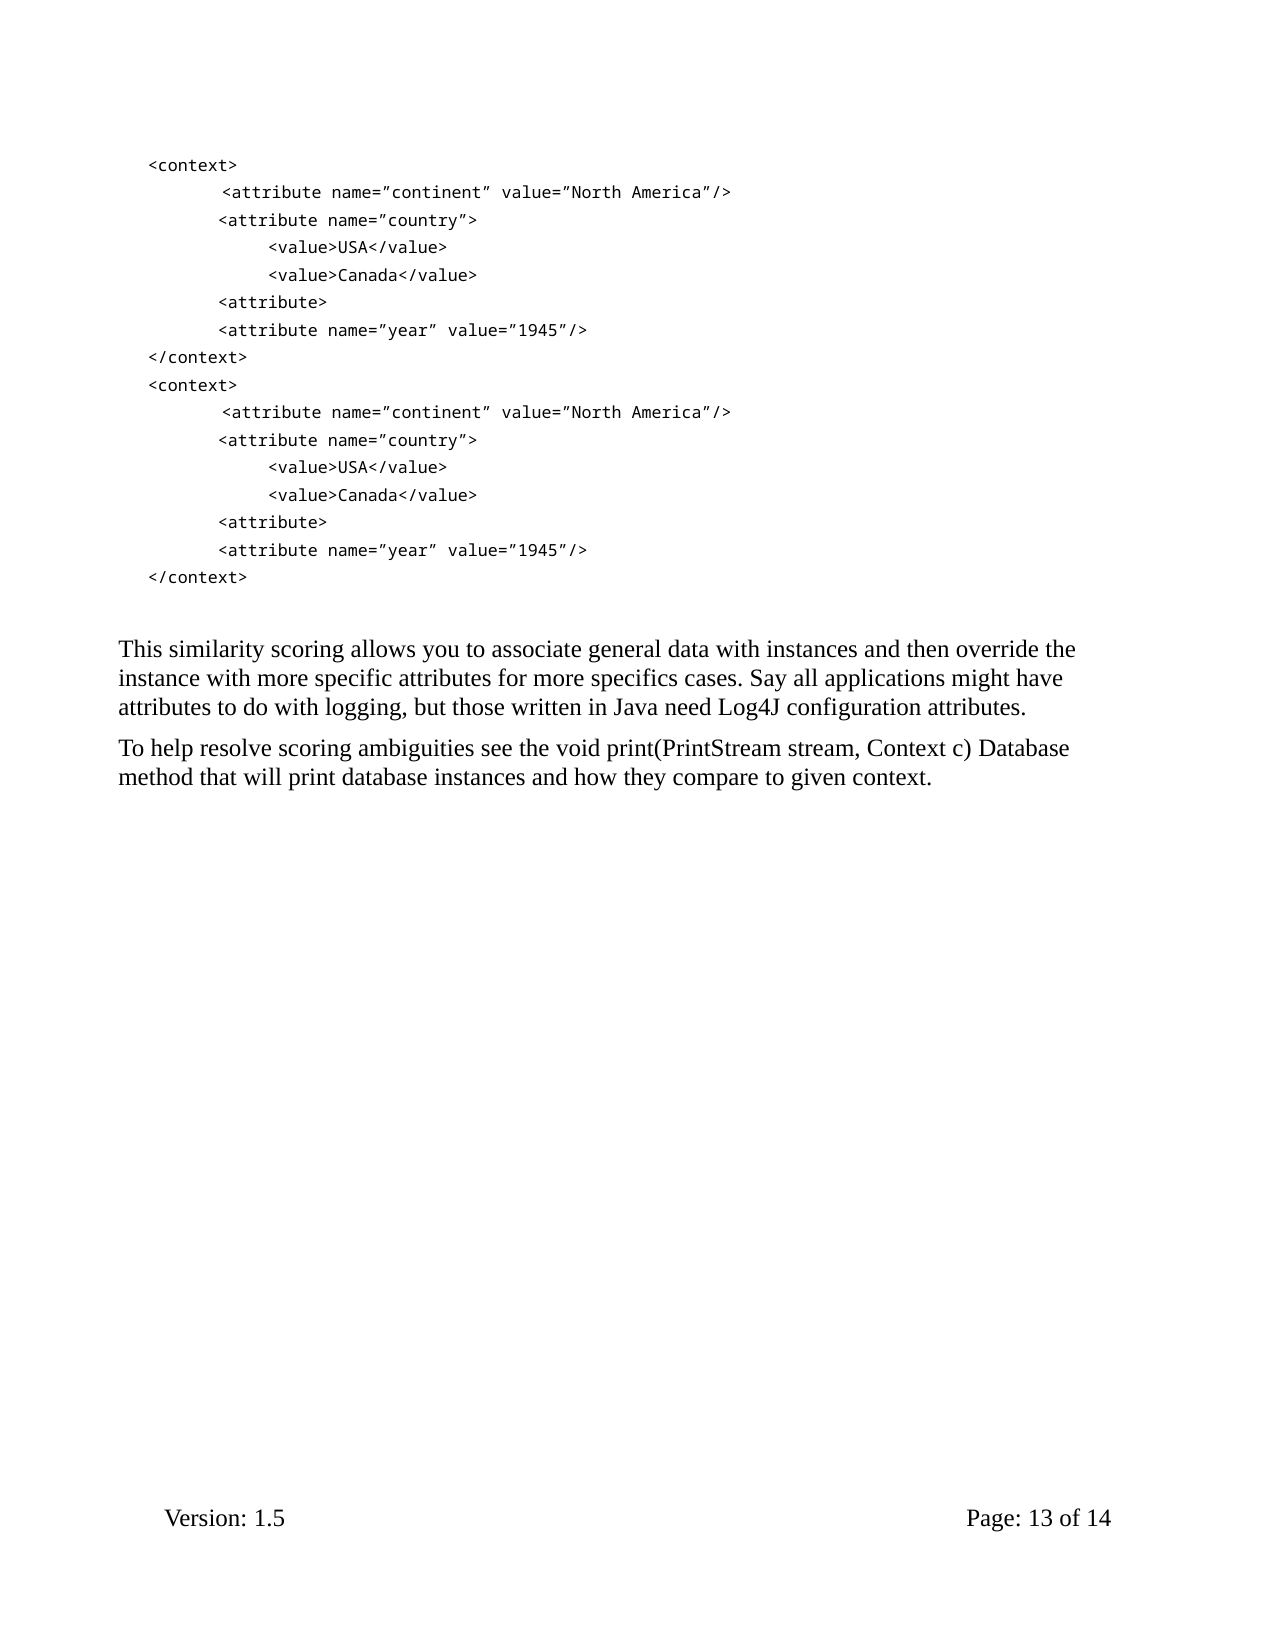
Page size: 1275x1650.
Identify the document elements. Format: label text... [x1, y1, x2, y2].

text <attribute> [148, 517, 1157, 532]
text This similarity scoring allows you to associate general data with instances and then override the instance with more specific attributes for more specifics cases. Say all applications might have attributes to do with logging, but those written in Java need Log4J configuration attributes. [118, 634, 1157, 721]
text <attribute name=”continent” value=”North America”/> [148, 187, 1157, 202]
text <attribute name=”year” value=”1945”/> [148, 544, 1157, 559]
text <value>USA</value> [148, 462, 1157, 477]
text <attribute> [148, 297, 1157, 312]
text To help resolve scoring ambiguities see the void print(PrintStream stream, Context c) Database method that will print database instances and how they compare to given context. [118, 733, 1157, 791]
text <value>Canada</value> [148, 489, 1157, 504]
text <value>Canada</value> [148, 269, 1157, 284]
text </context> [148, 572, 1157, 587]
text <context> [148, 379, 1157, 394]
text <context> [148, 159, 1157, 174]
text </context> [148, 352, 1157, 367]
text <attribute name=”continent” value=”North America”/> [148, 407, 1157, 422]
text <attribute name=”country”> [148, 214, 1157, 229]
text <value>USA</value> [148, 242, 1157, 257]
text <attribute name=”year” value=”1945”/> [148, 324, 1157, 339]
text <attribute name=”country”> [148, 434, 1157, 449]
